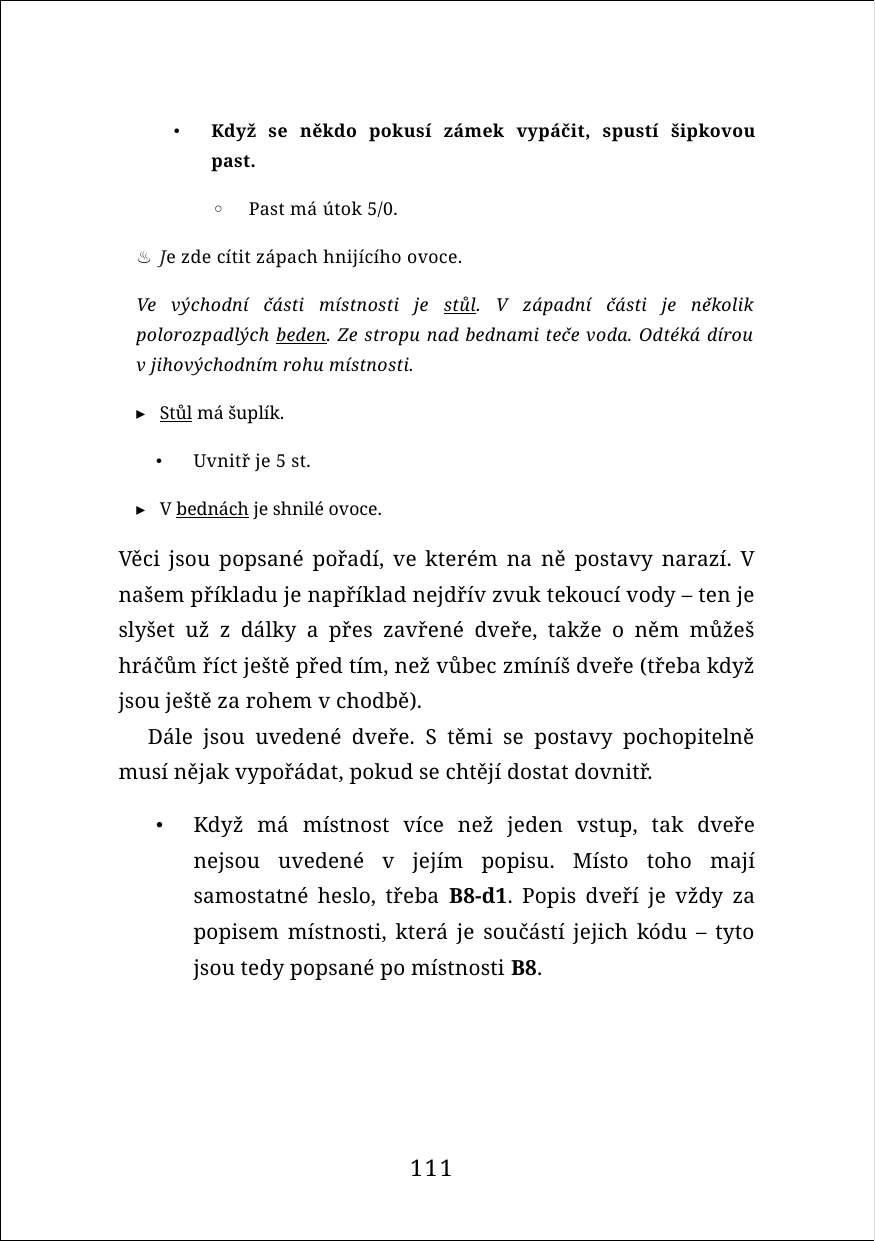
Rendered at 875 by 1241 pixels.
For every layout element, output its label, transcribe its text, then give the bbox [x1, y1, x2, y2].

list Když se někdo pokusí zámek vypáčit, spustí šipkovou past. [173, 118, 756, 173]
text ▸ Stůl má šuplík. [136, 401, 756, 425]
list Když má místnost více než jeden vstup, tak dveře nejsou uvedené v jejím popisu. Místo toho mají samostatné heslo, třeba B8-d1. Popis dveří je vždy za popisem místnosti, která je součástí jejich kódu – tyto jsou tedy popsané po místnosti B8. [156, 811, 756, 981]
text Věci jsou popsané pořadí, ve kterém na ně postavy narazí. V našem příkladu je například nejdřív zvuk tekoucí vody – ten je slyšet už z dálky a přes zavřené dveře, takže o něm můžeš hráčům říct ještě před tím, než vůbec zmíníš dveře (třeba když jsou ještě za rohem v chodbě). Dále jsou uvedené dveře. S těmi se postavy pochopitelně musí nějak vypořádat, pokud se chtějí dostat dovnitř. [118, 544, 756, 786]
text Ve východní části místnosti je stůl. V⁠ západní části je několik polorozpadlých beden. Ze stropu nad bednami teče voda. Odtéká dírou v jihovýchodním rohu místnosti. [136, 292, 756, 377]
list Uvnitř je 5 st. [156, 448, 756, 473]
list Past má útok 5/0. [211, 196, 756, 221]
text ♨ Je zde cítit zápach hnijícího ovoce. [136, 244, 756, 268]
text ▸ V bednách je shnilé ovoce. [136, 496, 756, 521]
